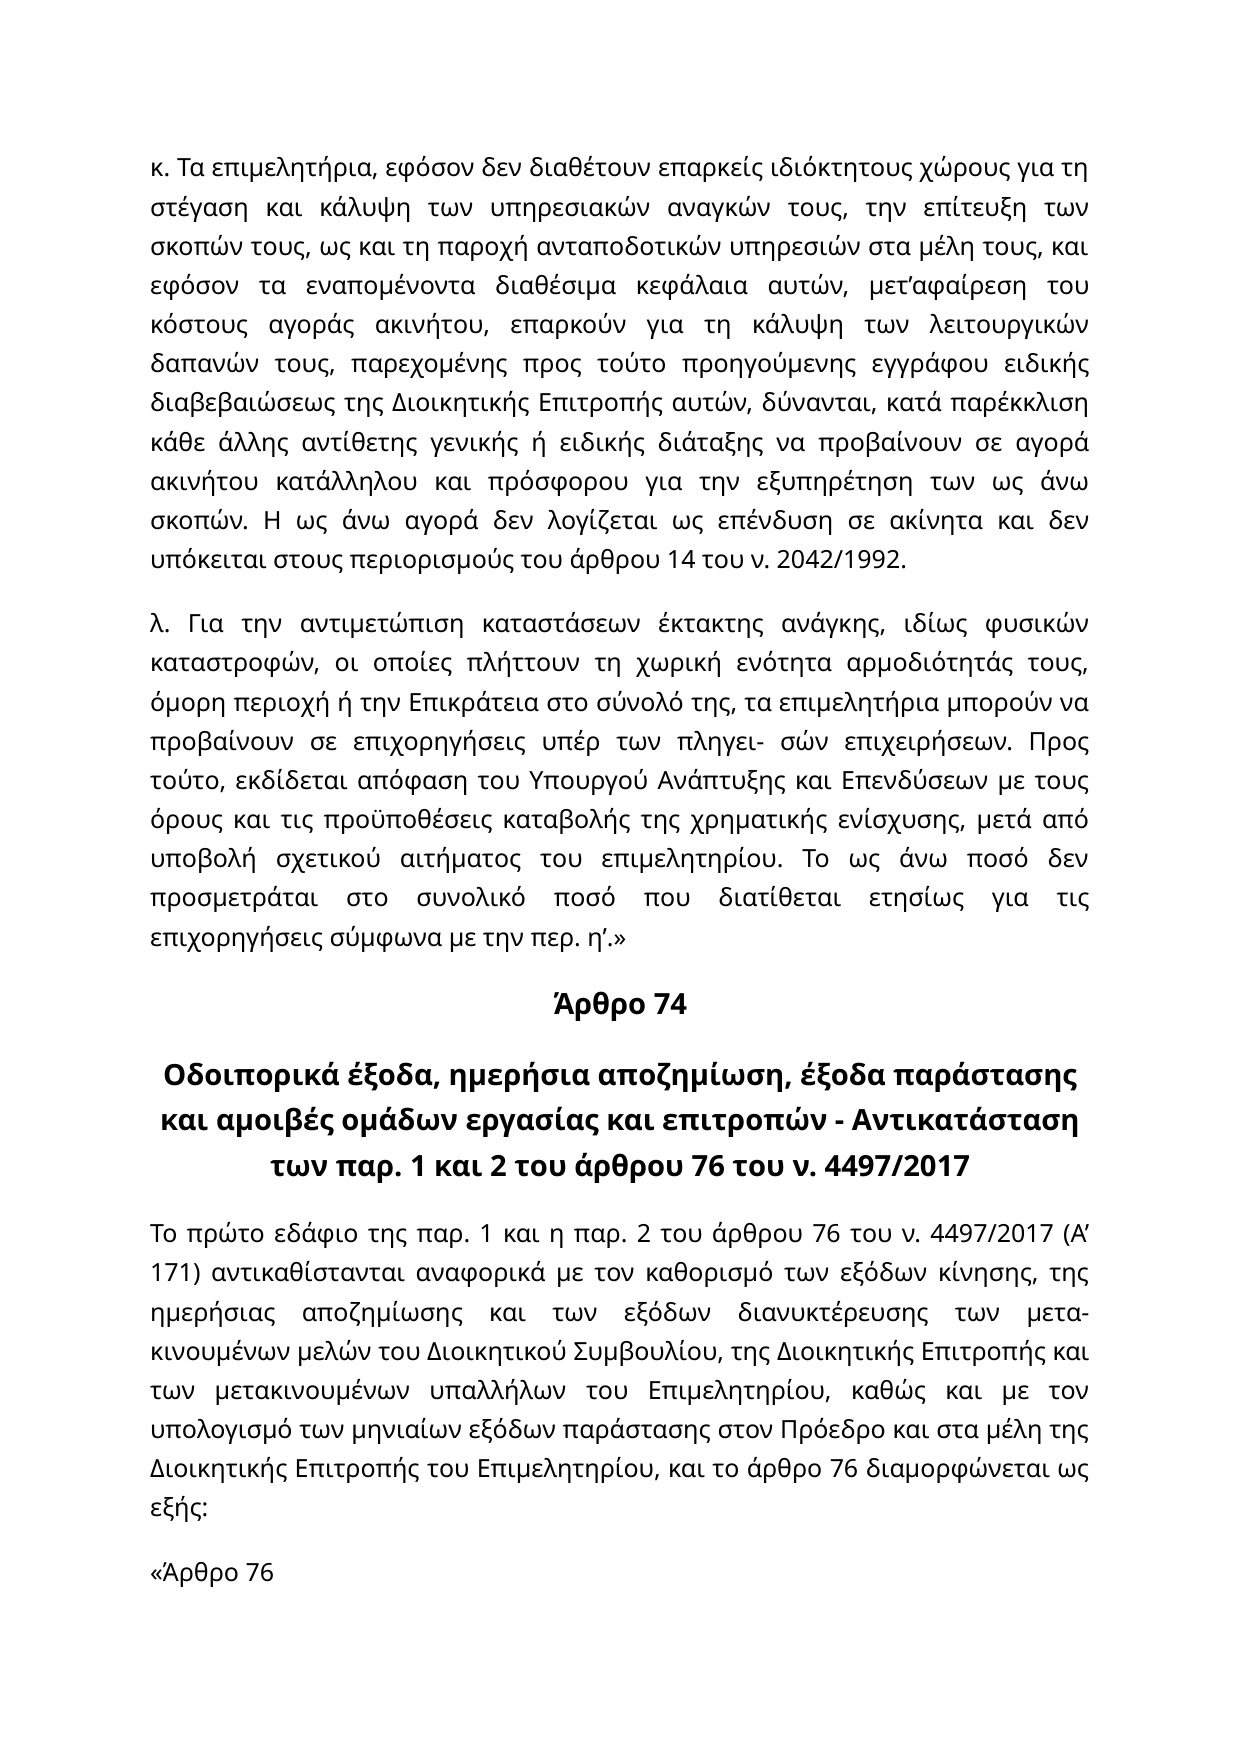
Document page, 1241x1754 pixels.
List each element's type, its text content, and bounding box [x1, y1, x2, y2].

text «Άρθρο 76 [150, 1554, 1090, 1588]
subtitle Οδοιπορικά έξοδα, ημερήσια αποζημίωση, έξοδα παράστασης και αμοιβές ομάδων εργασίας και επιτροπών - Αντικατάσταση των παρ. 1 και 2 του άρθρου 76 του ν. 4497/2017 [150, 1054, 1090, 1185]
text κ. Τα επιμελητήρια, εφόσον δεν διαθέτουν επαρκείς ιδιόκτητους χώρους για τη στέγαση και κάλυψη των υπηρεσιακών αναγκών τους, την επίτευξη των σκοπών τους, ως και τη παροχή ανταποδοτικών υπηρεσιών στα μέλη τους, και εφόσον τα εναπομένοντα διαθέσιμα κεφάλαια αυτών, μετ’αφαίρεση του κόστους αγοράς ακινήτου, επαρκούν για τη κάλυψη των λειτουργικών δαπανών τους, παρεχομένης προς τούτο προηγούμενης εγγράφου ειδικής διαβεβαιώσεως της Διοικητικής Επιτροπής αυτών, δύνανται, κατά παρέκκλιση κάθε άλλης αντίθετης γενικής ή ειδικής διάταξης να προβαίνουν σε αγορά ακινήτου κατάλληλου και πρόσφορου για την εξυπηρέτηση των ως άνω σκοπών. Η ως άνω αγορά δεν λογίζεται ως επένδυση σε ακίνητα και δεν υπόκειται στους περιορισμούς του άρθρου 14 του ν. 2042/1992. [150, 150, 1090, 576]
text λ. Για την αντιμετώπιση καταστάσεων έκτακτης ανάγκης, ιδίως φυσικών καταστροφών, οι οποίες πλήττουν τη χωρική ενότητα αρμοδιότητάς τους, όμορη περιοχή ή την Επικράτεια στο σύνολό της, τα επιμελητήρια μπορούν να προβαίνουν σε επιχορηγήσεις υπέρ των πληγει- σών επιχειρήσεων. Προς τούτο, εκδίδεται απόφαση του Υπουργού Ανάπτυξης και Επενδύσεων με τους όρους και τις προϋποθέσεις καταβολής της χρηματικής ενίσχυσης, μετά από υποβολή σχετικού αιτήματος του επιμελητηρίου. Το ως άνω ποσό δεν προσμετράται στο συνολικό ποσό που διατίθεται ετησίως για τις επιχορηγήσεις σύμφωνα με την περ. η’.» [150, 606, 1090, 953]
text Το πρώτο εδάφιο της παρ. 1 και η παρ. 2 του άρθρου 76 του ν. 4497/2017 (Α’ 171) αντικαθίστανται αναφορικά με τον καθορισμό των εξόδων κίνησης, της ημερήσιας αποζημίωσης και των εξόδων διανυκτέρευσης των μετα- κινουμένων μελών του Διοικητικού Συμβουλίου, της Διοικητικής Επιτροπής και των μετακινουμένων υπαλλήλων του Επιμελητηρίου, καθώς και με τον υπολογισμό των μηνιαίων εξόδων παράστασης στον Πρόεδρο και στα μέλη της Διοικητικής Επιτροπής του Επιμελητηρίου, και το άρθρο 76 διαμορφώνεται ως εξής: [150, 1216, 1090, 1524]
subtitle Άρθρο 74 [150, 983, 1090, 1023]
